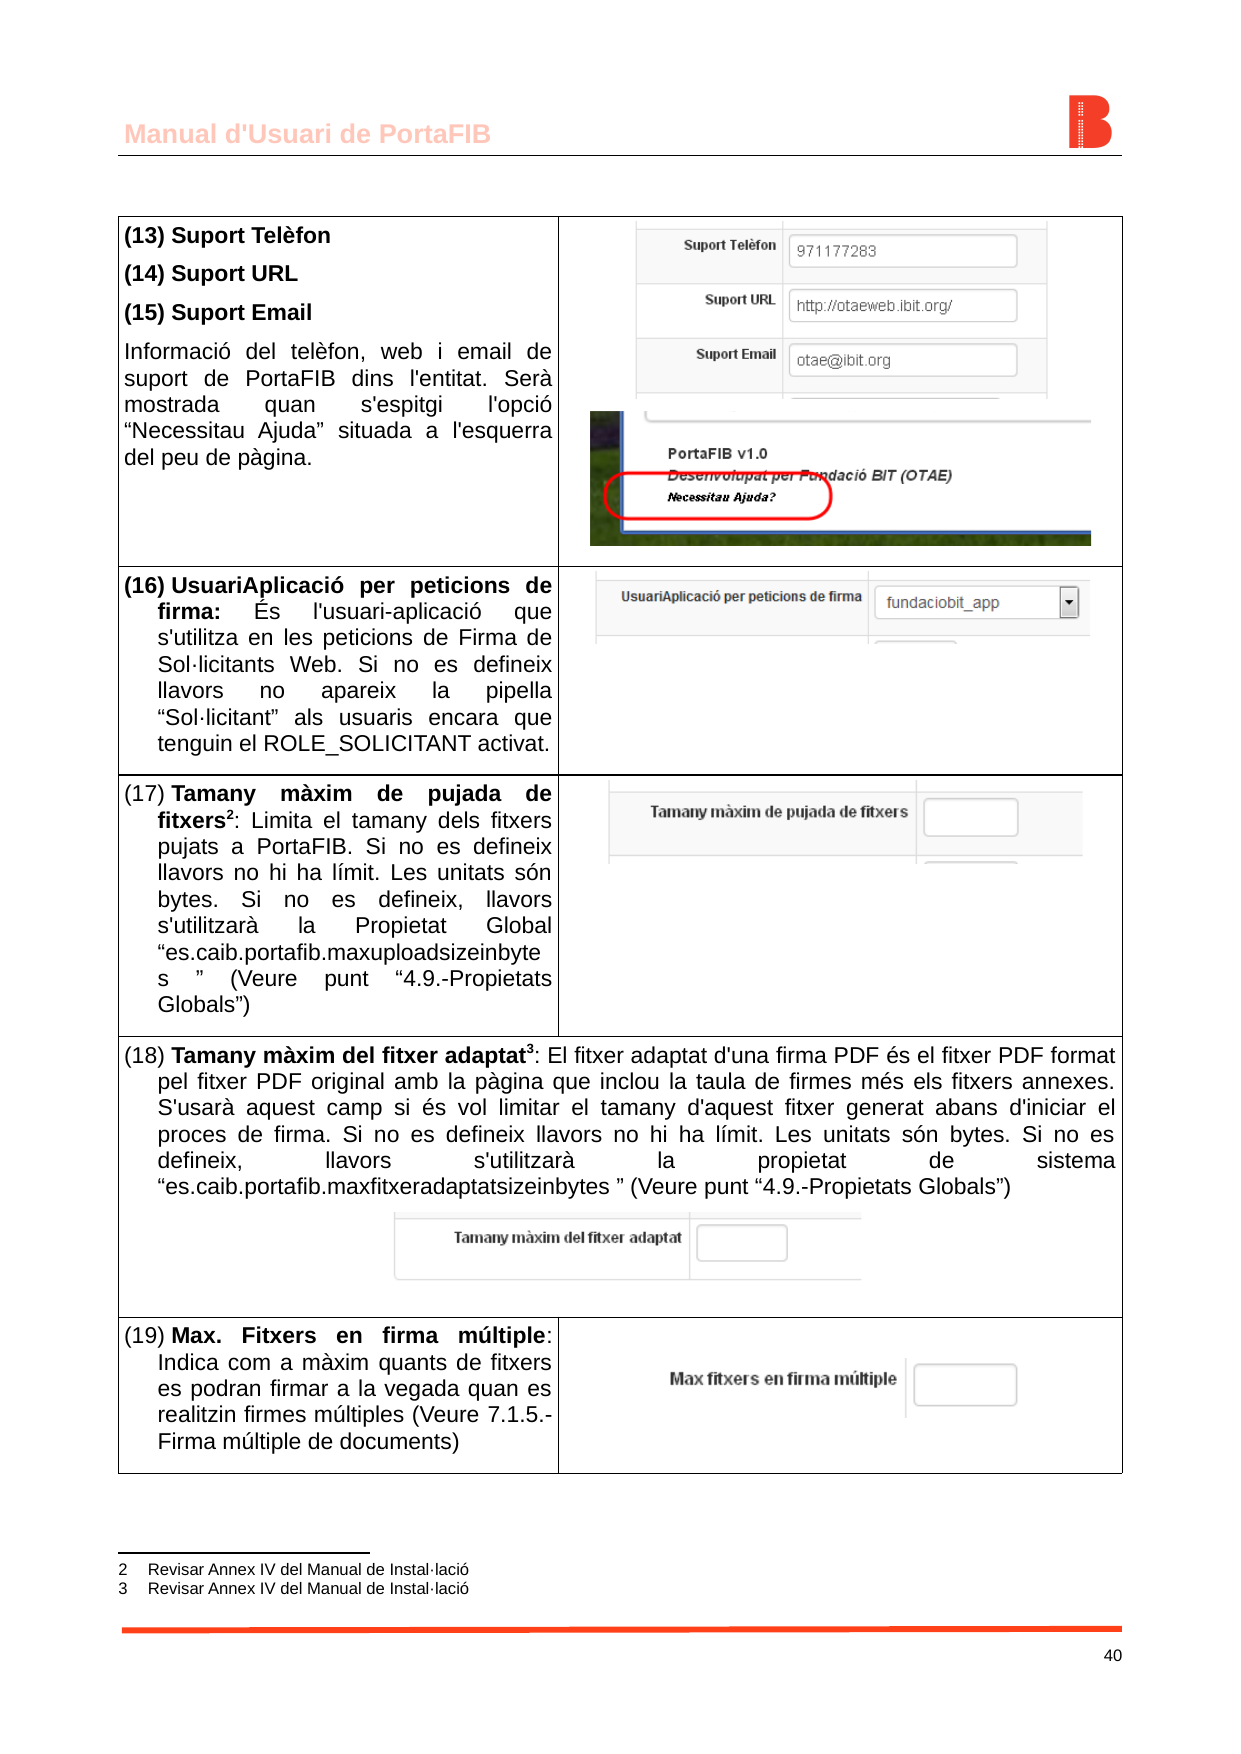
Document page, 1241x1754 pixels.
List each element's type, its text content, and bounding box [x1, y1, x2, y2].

table_cell Max. Fitxers en firma múltiple: Indica com a màxim quants de fitxers es podran firmar a la vegada quan es realitzin firmes múltiples (Veure 7.1.5.-Firma múltiple de documents) [119, 1318, 558, 1472]
table_cell [559, 1318, 1122, 1472]
table_cell UsuariAplicació per peticions de firma: És l'usuari-aplicació que s'utilitza en les peticions de Firma de Sol·licitants Web. Si no es defineix llavors no apareix la pipella “Sol·licitant” als usuaris encara que tenguin el ROLE_SOLICITANT activat. [119, 567, 558, 774]
table_cell [559, 567, 1122, 774]
table_header Tamany màxim de pujada de fitxers: Limita el tamany dels fitxers pujats a PortaFIB. Si no es defineix llavors no hi ha límit. Les unitats són bytes. Si no es defineix, llavors s'utilitzarà la Propietat Global “es.caib.portafib.maxuploadsizeinbytes ” (Veure punt “4.9.-Propietats Globals”) [119, 776, 558, 1036]
picture [589, 411, 1092, 546]
picture [1063, 94, 1117, 150]
picture [378, 1212, 862, 1299]
table_header [559, 776, 1122, 1036]
picture [597, 780, 1083, 864]
picture [590, 571, 1091, 644]
table_cell Suport Telèfon Suport URL Suport Email Informació del telèfon, web i email de suport de PortaFIB dins l'entitat. Serà mostrada quan s'espitgi l'opció “Necessitau Ajuda” situada a l'esquerra del peu de pàgina. [119, 217, 558, 566]
picture [628, 221, 1052, 399]
picture [654, 1358, 1026, 1418]
table_cell Tamany màxim del fitxer adaptat: El fitxer adaptat d'una firma PDF és el fitxer PDF format pel fitxer PDF original amb la pàgina que inclou la taula de firmes més els fitxers annexes. S'usarà aquest camp si és vol limitar el tamany d'aquest fitxer generat abans d'iniciar el proces de firma. Si no es defineix llavors no hi ha límit. Les unitats són bytes. Si no es defineix, llavors s'utilitzarà la propietat de sistema “es.caib.portafib.maxfitxeradaptatsizeinbytes ” (Veure punt “4.9.-Propietats Globals”) [119, 1037, 1122, 1317]
table_cell [559, 217, 1122, 566]
